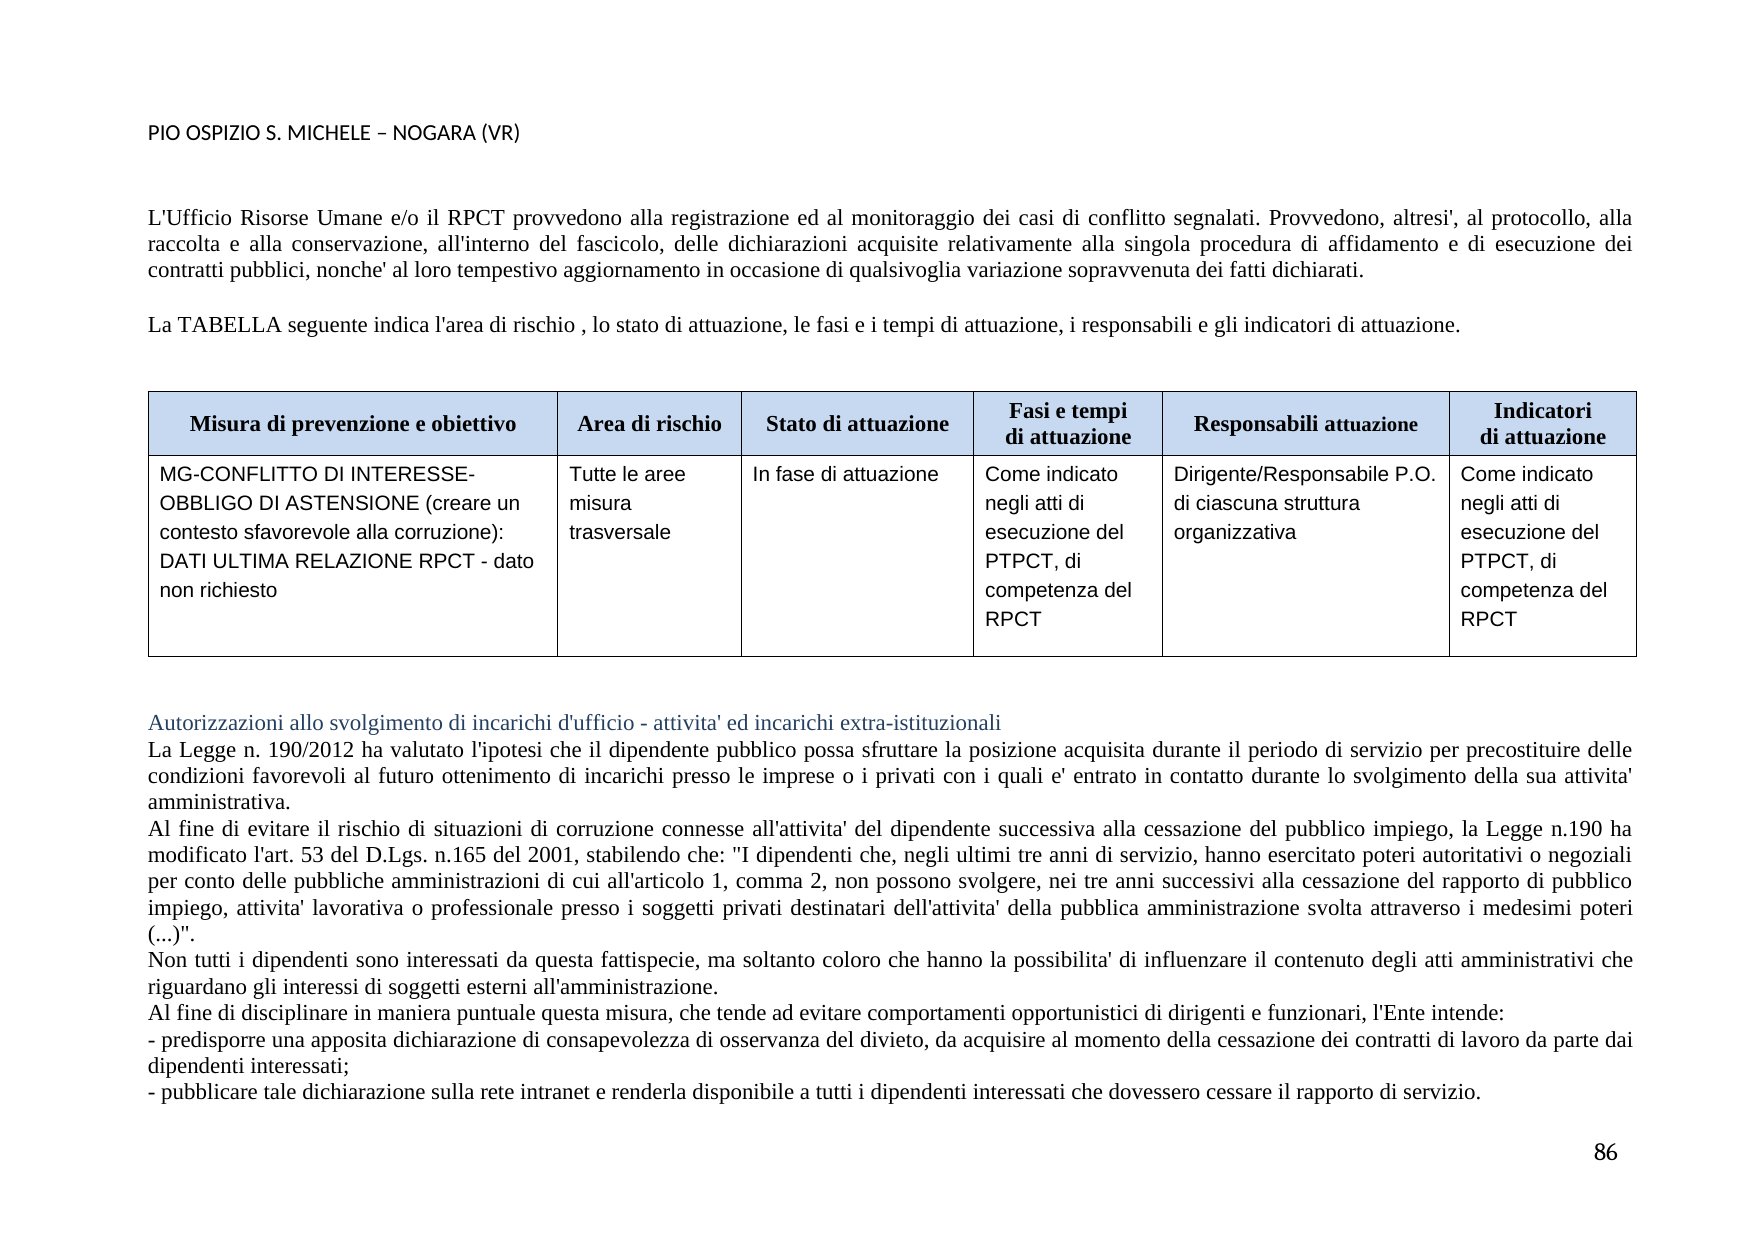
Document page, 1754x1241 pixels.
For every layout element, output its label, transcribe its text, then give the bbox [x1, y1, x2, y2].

table_header Area di rischio [558, 392, 741, 455]
table_header Fasi e tempi di attuazione [974, 392, 1162, 455]
table_header Misura di prevenzione e obiettivo [149, 392, 557, 455]
table_header Stato di attuazione [742, 392, 973, 455]
text L'Ufficio Risorse Umane e/o il RPCT provvedono alla registrazione ed al monitoraggio dei casi di conflitto segnalati. Provvedono, altresi', al protocollo, alla raccolta e alla conservazione, all'interno del fascicolo, delle dichiarazioni acquisite relativamente alla singola procedura di affidamento e di esecuzione dei contratti pubblici, nonche' al loro tempestivo aggiornamento in occasione di qualsivoglia variazione sopravvenuta dei fatti dichiarati. [148, 204, 1636, 283]
subtitle Autorizzazioni allo svolgimento di incarichi d'ufficio - attivita' ed incarichi extra-istituzionali [148, 709, 1636, 736]
table_cell In fase di attuazione [742, 456, 973, 656]
table_header Responsabili attuazione [1163, 392, 1449, 455]
table_cell Come indicato negli atti di esecuzione del PTPCT, di competenza del RPCT [1450, 456, 1636, 656]
text La Legge n. 190/2012 ha valutato l'ipotesi che il dipendente pubblico possa sfruttare la posizione acquisita durante il periodo di servizio per precostituire delle condizioni favorevoli al futuro ottenimento di incarichi presso le imprese o i privati con i quali e' entrato in contatto durante lo svolgimento della sua attivita' amministrativa. [148, 736, 1636, 815]
text Non tutti i dipendenti sono interessati da questa fattispecie, ma soltanto coloro che hanno la possibilita' di influenzare il contenuto degli atti amministrativi che riguardano gli interessi di soggetti esterni all'amministrazione. [148, 947, 1636, 999]
table_cell Tutte le aree misura trasversale [558, 456, 741, 656]
text Al fine di disciplinare in maniera puntuale questa misura, che tende ad evitare comportamenti opportunistici di dirigenti e funzionari, l'Ente intende: [148, 999, 1636, 1026]
text Al fine di evitare il rischio di situazioni di corruzione connesse all'attivita' del dipendente successiva alla cessazione del pubblico impiego, la Legge n.190 ha modificato l'art. 53 del D.Lgs. n.165 del 2001, stabilendo che: "I dipendenti che, negli ultimi tre anni di servizio, hanno esercitato poteri autoritativi o negoziali per conto delle pubbliche amministrazioni di cui all'articolo 1, comma 2, non possono svolgere, nei tre anni successivi alla cessazione del rapporto di pubblico impiego, attivita' lavorativa o professionale presso i soggetti privati destinatari dell'attivita' della pubblica amministrazione svolta attraverso i medesimi poteri (...)". [148, 815, 1636, 947]
table_header Indicatori di attuazione [1450, 392, 1636, 455]
table_cell MG-CONFLITTO DI INTERESSE-OBBLIGO DI ASTENSIONE (creare un contesto sfavorevole alla corruzione): DATI ULTIMA RELAZIONE RPCT - dato non richiesto [149, 456, 557, 656]
table_cell Come indicato negli atti di esecuzione del PTPCT, di competenza del RPCT [974, 456, 1162, 656]
text La TABELLA seguente indica l'area di rischio , lo stato di attuazione, le fasi e i tempi di attuazione, i responsabili e gli indicatori di attuazione. [148, 311, 1636, 338]
table_cell Dirigente/Responsabile P.O. di ciascuna struttura organizzativa [1163, 456, 1449, 656]
text - pubblicare tale dichiarazione sulla rete intranet e renderla disponibile a tutti i dipendenti interessati che dovessero cessare il rapporto di servizio. [148, 1078, 1636, 1105]
text - predisporre una apposita dichiarazione di consapevolezza di osservanza del divieto, da acquisire al momento della cessazione dei contratti di lavoro da parte dai dipendenti interessati; [148, 1026, 1636, 1078]
